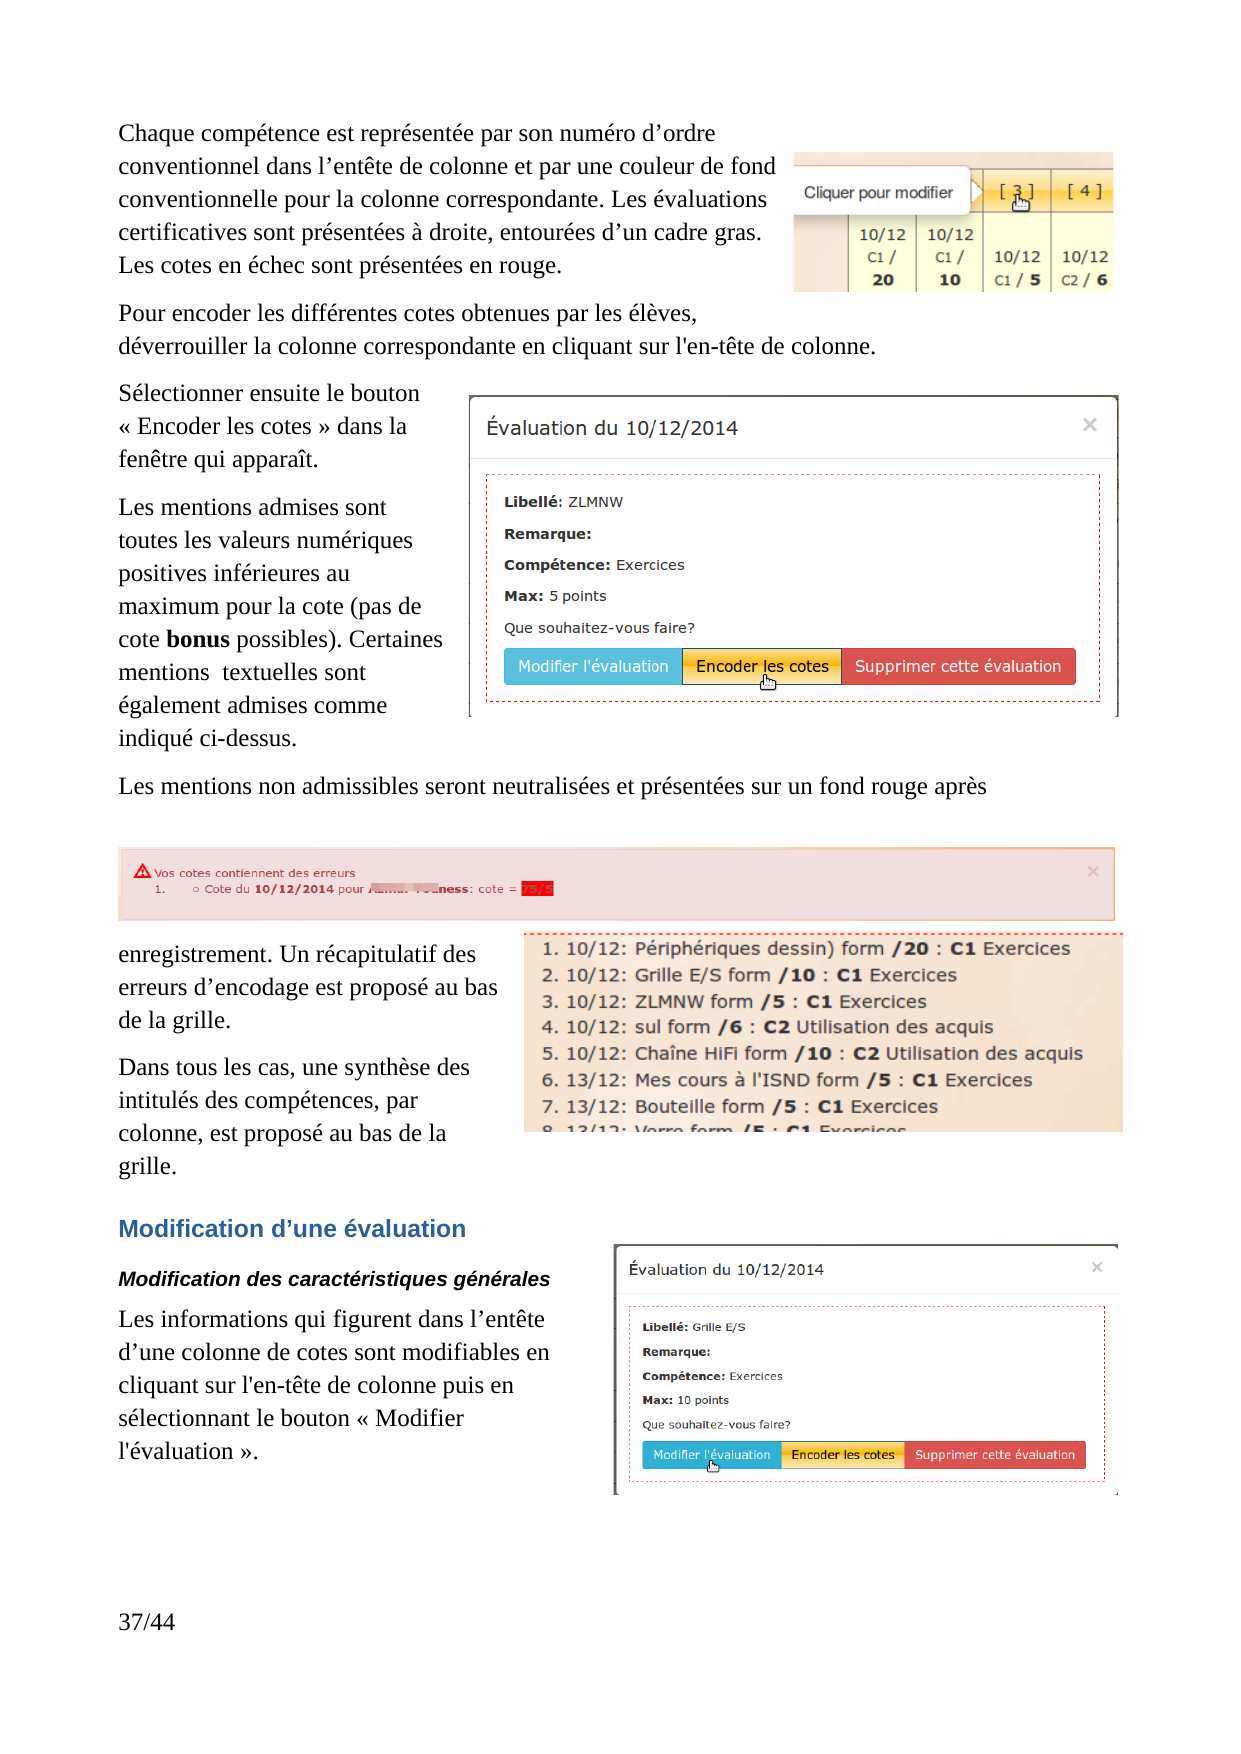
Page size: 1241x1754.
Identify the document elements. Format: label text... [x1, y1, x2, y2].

text Pour encoder les différentes cotes obtenues par les élèves, déverrouiller la colonne correspondante en cliquant sur l'en-tête de colonne. [118, 298, 1122, 359]
picture [613, 1244, 1118, 1495]
picture [793, 152, 1114, 292]
subtitle Modification des caractéristiques générales [118, 1267, 613, 1291]
text Chaque compétence est représentée par son numéro d’ordre conventionnel dans l’entête de colonne et par une couleur de fond conventionnelle pour la colonne correspondante. Les évaluations certificatives sont présentées à droite, entourées d’un cadre gras. Les cotes en échec sont présentées en rouge. [118, 118, 1122, 279]
picture [118, 847, 1116, 921]
text Sélectionner ensuite le bouton « Encoder les cotes » dans la fenêtre qui apparaît. [118, 378, 1122, 473]
text Dans tous les cas, une synthèse des intitulés des compétences, par colonne, est proposé au bas de la grille. [118, 1052, 1122, 1180]
text Les mentions admises sont toutes les valeurs numériques positives inférieures au maximum pour la cote (pas de cote bonus possibles). Certaines mentions textuelles sont également admises comme indiqué ci-dessus. [118, 492, 1122, 752]
picture [468, 395, 1119, 717]
text Les mentions non admissibles seront neutralisées et présentées sur un fond rouge après enregistrement. Un récapitulatif des erreurs d’encodage est proposé au bas de la grille. [118, 771, 1122, 1033]
text Les informations qui figurent dans l’entête d’une colonne de cotes sont modifiables en cliquant sur l'en-tête de colonne puis en sélectionnant le bouton « Modifier l'évaluation ». [118, 1304, 613, 1464]
picture [524, 931, 1123, 1132]
subtitle Modification d’une évaluation [118, 1214, 1122, 1242]
